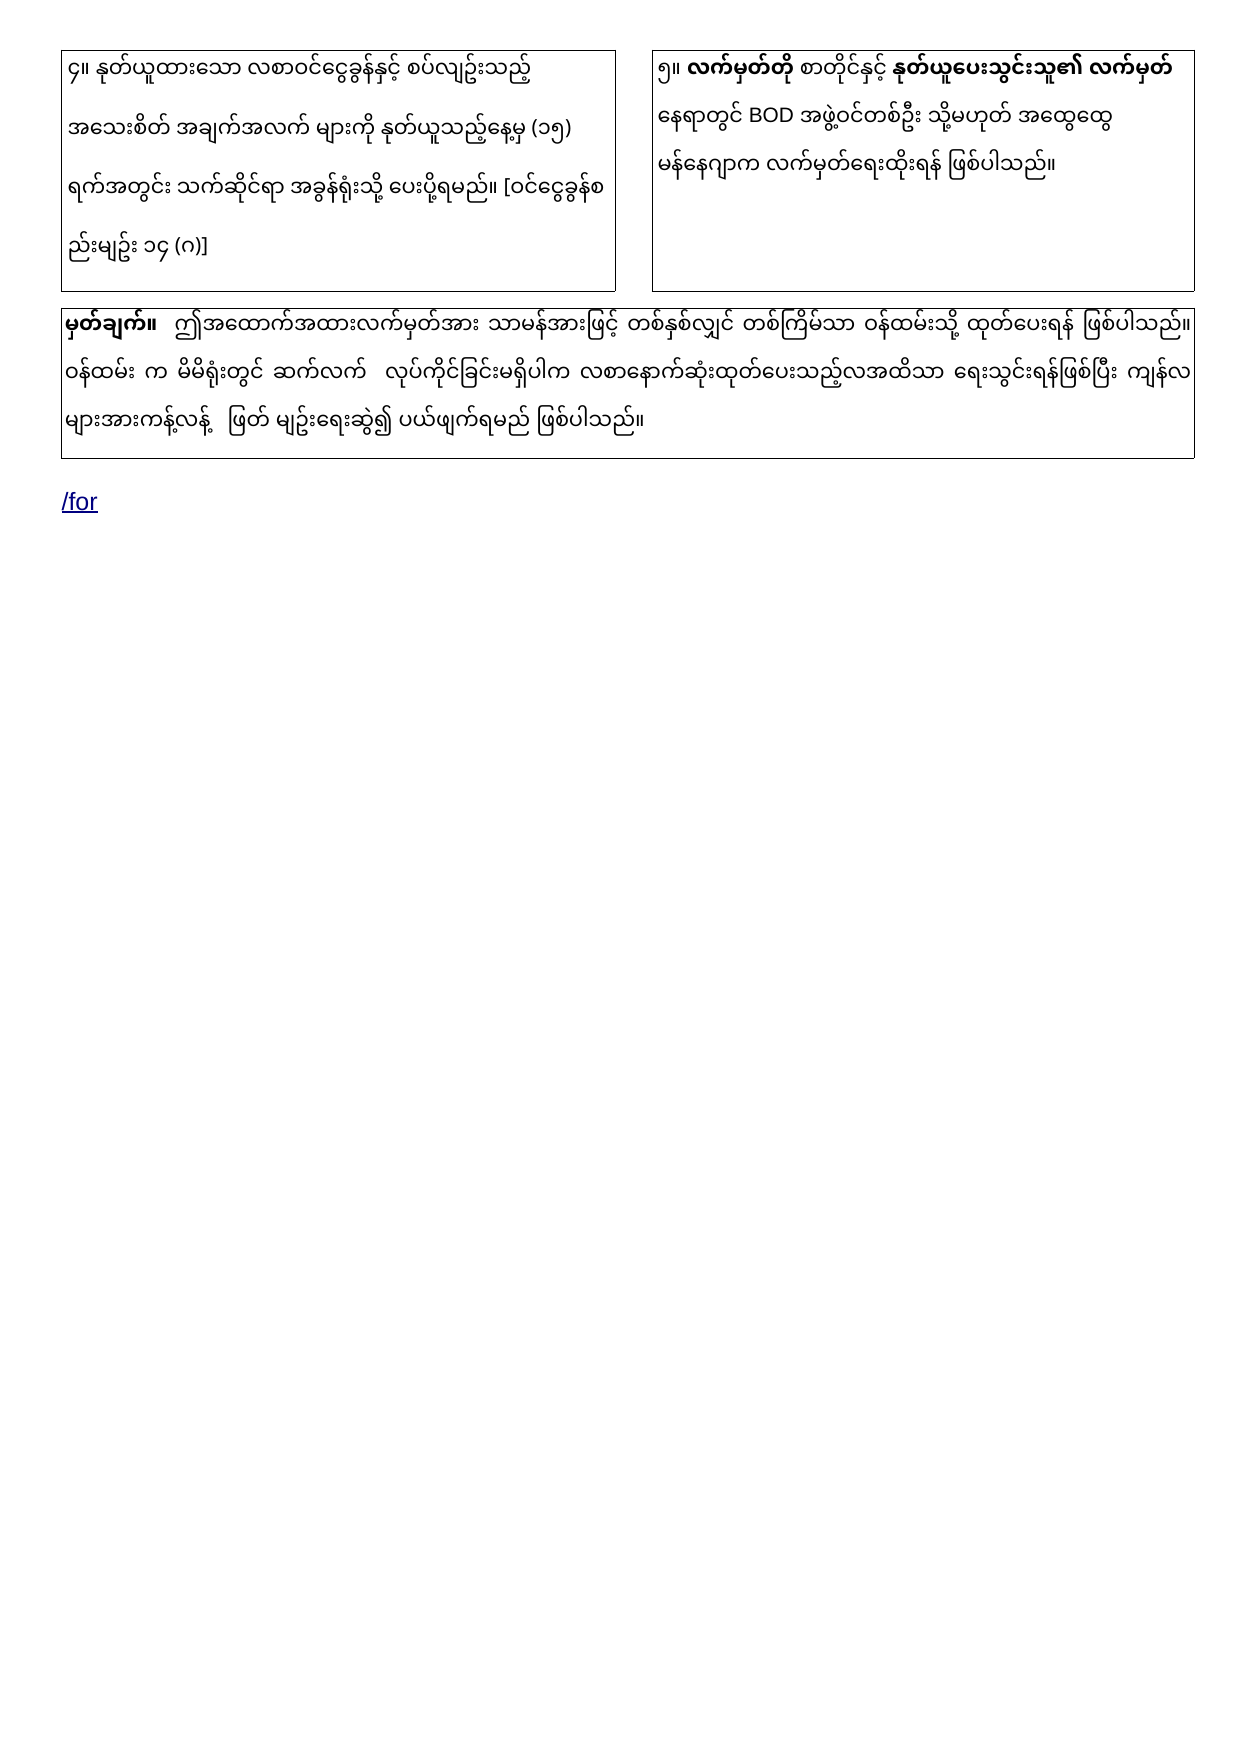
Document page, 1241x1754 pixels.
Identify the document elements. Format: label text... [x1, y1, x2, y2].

text /for [61, 486, 1194, 515]
table_cell ၅။ လက်မှတ်တို စာတိုင်နှင့် နုတ်ယူပေးသွင်းသူ၏ လက်မှတ် နေရာတွင် BOD အဖွဲ့ဝင်တစ်ဦး သို့မဟုတ် အထွေထွေ မန်နေဂျာက လက်မှတ်ရေးထိုးရန် ဖြစ်ပါသည်။ [653, 51, 1194, 291]
table_header မှတ်ချက်။ ဤအထောက်အထားလက်မှတ်အား သာမန်အားဖြင့် တစ်နှစ်လျှင် တစ်ကြိမ်သာ ဝန်ထမ်းသို့ ထုတ်‌ပေးရန် ဖြစ်ပါသည်။ ဝန်ထမ်း က မိမိရုံးတွင် ဆက်လက် လုပ်ကိုင်ခြင်းမရှိပါက လစာနောက်ဆုံးထုတ်ပေးသည့်လအထိသာ ရေးသွင်းရန်ဖြစ်ပြီး ကျန်လများအားကန့်လန့် ဖြတ် မျဥ်းရေးဆွဲ၍ ပယ်ဖျက်ရမည် ဖြစ်ပါသည်။ [62, 309, 1194, 458]
table_cell ၄။ နုတ်ယူထားသော လစာဝင်ငွေခွန်နှင့် စပ်လျဥ်းသည့် အသေးစိတ် အချက်အလက် များကို နုတ်ယူသည့်နေ့မှ (၁၅) ရက်အတွင်း သက်ဆိုင်ရာ အခွန်ရုံးသို့ ပေးပို့ရမည်။ [ဝင်ငွေခွန်စည်းမျဥ်း ၁၄ (ဂ)] [62, 51, 615, 291]
table_cell [616, 50, 652, 291]
